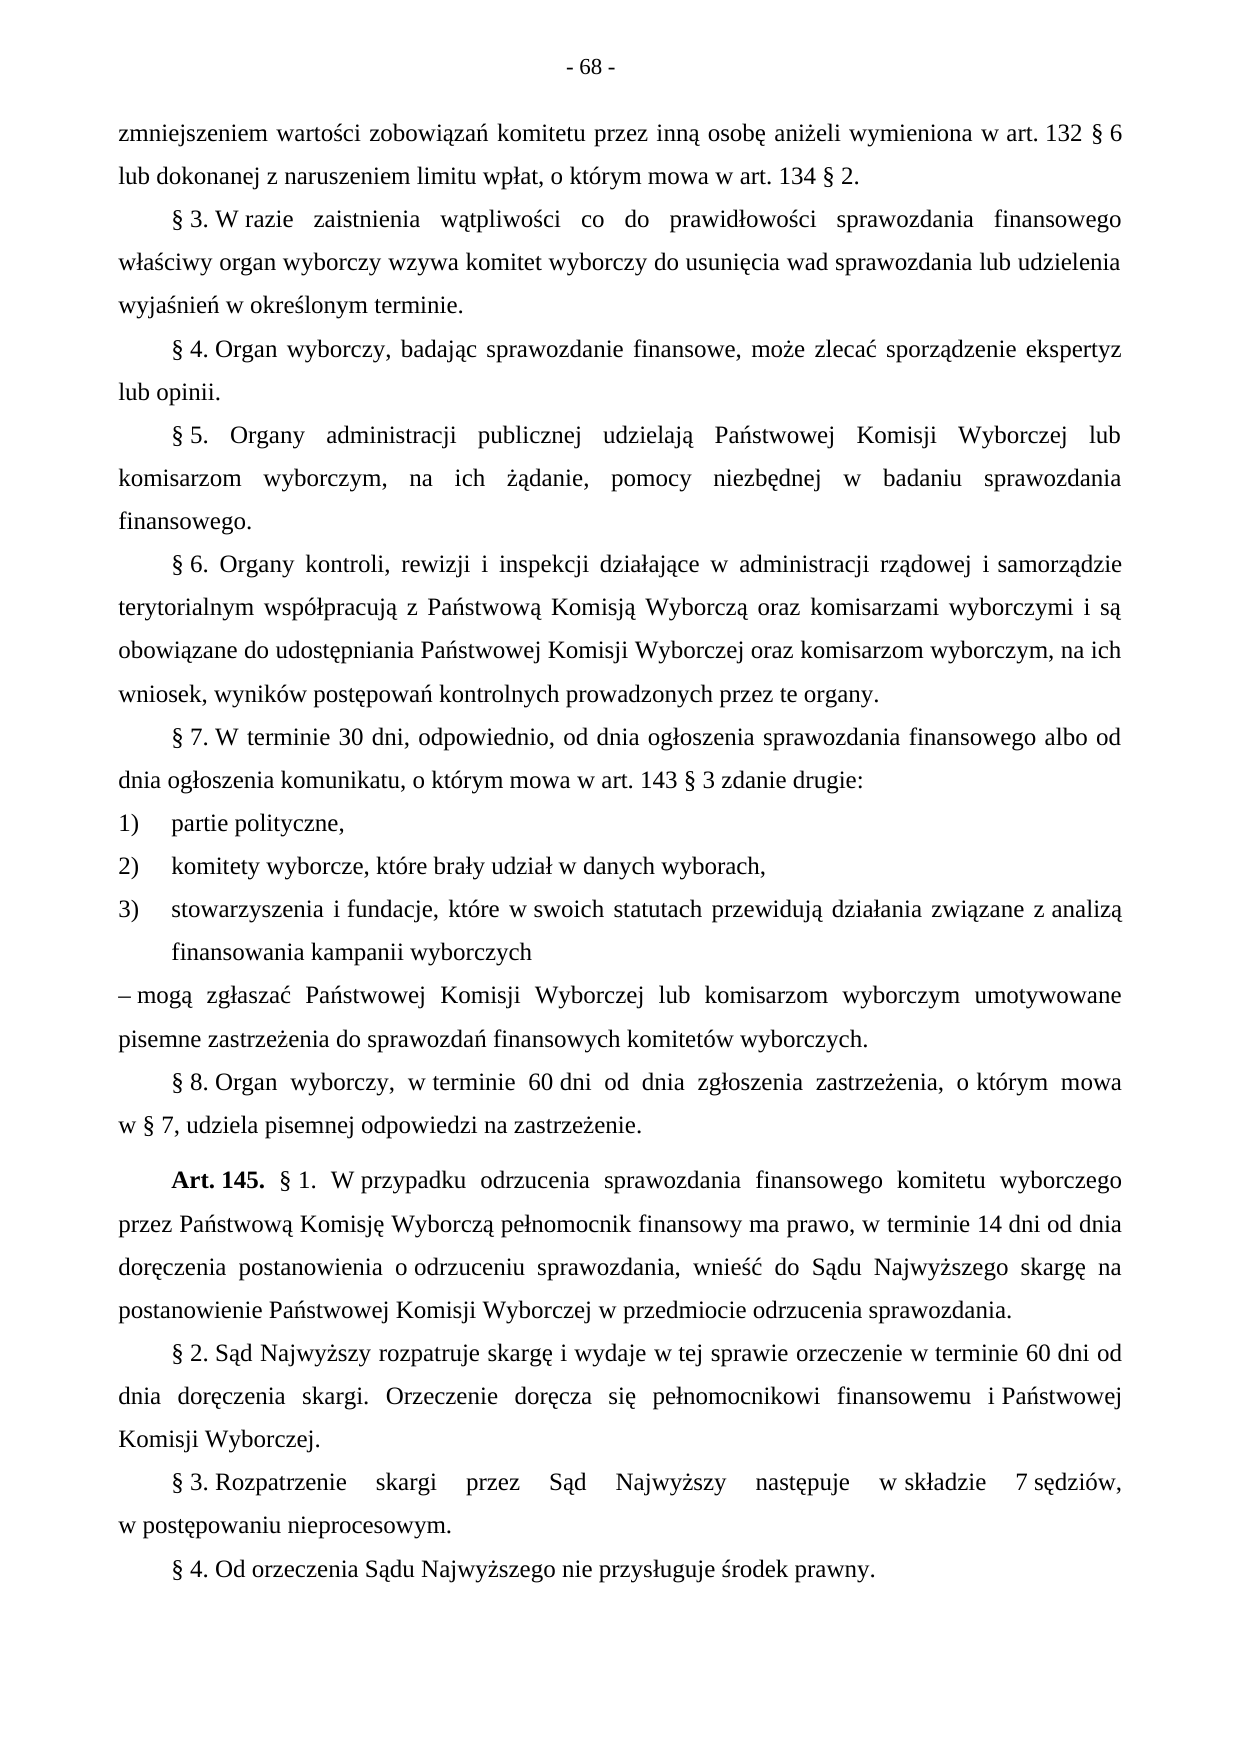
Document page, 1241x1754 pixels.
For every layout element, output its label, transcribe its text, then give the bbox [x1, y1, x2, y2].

text zmniejszeniem wartości zobowiązań komitetu przez inną osobę aniżeli wymieniona w art. 132 § 6 lub dokonanej z naruszeniem limitu wpłat, o którym mowa w art. 134 § 2. [118, 118, 1122, 190]
text 3) stowarzyszenia i fundacje, które w swoich statutach przewidują działania związane z analizą finansowania kampanii wyborczych [118, 894, 1122, 966]
text § 4. Organ wyborczy, badając sprawozdanie finansowe, może zlecać sporządzenie ekspertyz lub opinii. [118, 334, 1122, 406]
text § 5. Organy administracji publicznej udzielają Państwowej Komisji Wyborczej lub komisarzom wyborczym, na ich żądanie, pomocy niezbędnej w badaniu sprawozdania finansowego. [118, 420, 1122, 535]
text § 3. Rozpatrzenie skargi przez Sąd Najwyższy następuje w składzie 7 sędziów, w postępowaniu nieprocesowym. [118, 1467, 1122, 1539]
text – mogą zgłaszać Państwowej Komisji Wyborczej lub komisarzom wyborczym umotywowane pisemne zastrzeżenia do sprawozdań finansowych komitetów wyborczych. [118, 981, 1122, 1052]
text 1) partie polityczne, [118, 808, 1122, 837]
text § 7. W terminie 30 dni, odpowiednio, od dnia ogłoszenia sprawozdania finansowego albo od dnia ogłoszenia komunikatu, o którym mowa w art. 143 § 3 zdanie drugie: [118, 722, 1122, 794]
text § 2. Sąd Najwyższy rozpatruje skargę i wydaje w tej sprawie orzeczenie w terminie 60 dni od dnia doręczenia skargi. Orzeczenie doręcza się pełnomocnikowi finansowemu i Państwowej Komisji Wyborczej. [118, 1338, 1122, 1453]
text 2) komitety wyborcze, które brały udział w danych wyborach, [118, 851, 1122, 880]
text Art. 145. § 1. W przypadku odrzucenia sprawozdania finansowego komitetu wyborczego przez Państwową Komisję Wyborczą pełnomocnik finansowy ma prawo, w terminie 14 dni od dnia doręczenia postanowienia o odrzuceniu sprawozdania, wnieść do Sądu Najwyższego skargę na postanowienie Państwowej Komisji Wyborczej w przedmiocie odrzucenia sprawozdania. [118, 1166, 1122, 1324]
text § 3. W razie zaistnienia wątpliwości co do prawidłowości sprawozdania finansowego właściwy organ wyborczy wzywa komitet wyborczy do usunięcia wad sprawozdania lub udzielenia wyjaśnień w określonym terminie. [118, 204, 1122, 319]
text § 8. Organ wyborczy, w terminie 60 dni od dnia zgłoszenia zastrzeżenia, o którym mowa w § 7, udziela pisemnej odpowiedzi na zastrzeżenie. [118, 1067, 1122, 1139]
text § 4. Od orzeczenia Sądu Najwyższego nie przysługuje środek prawny. [118, 1554, 1122, 1582]
text § 6. Organy kontroli, rewizji i inspekcji działające w administracji rządowej i samorządzie terytorialnym współpracują z Państwową Komisją Wyborczą oraz komisarzami wyborczymi i są obowiązane do udostępniania Państwowej Komisji Wyborczej oraz komisarzom wyborczym, na ich wniosek, wyników postępowań kontrolnych prowadzonych przez te organy. [118, 549, 1122, 707]
